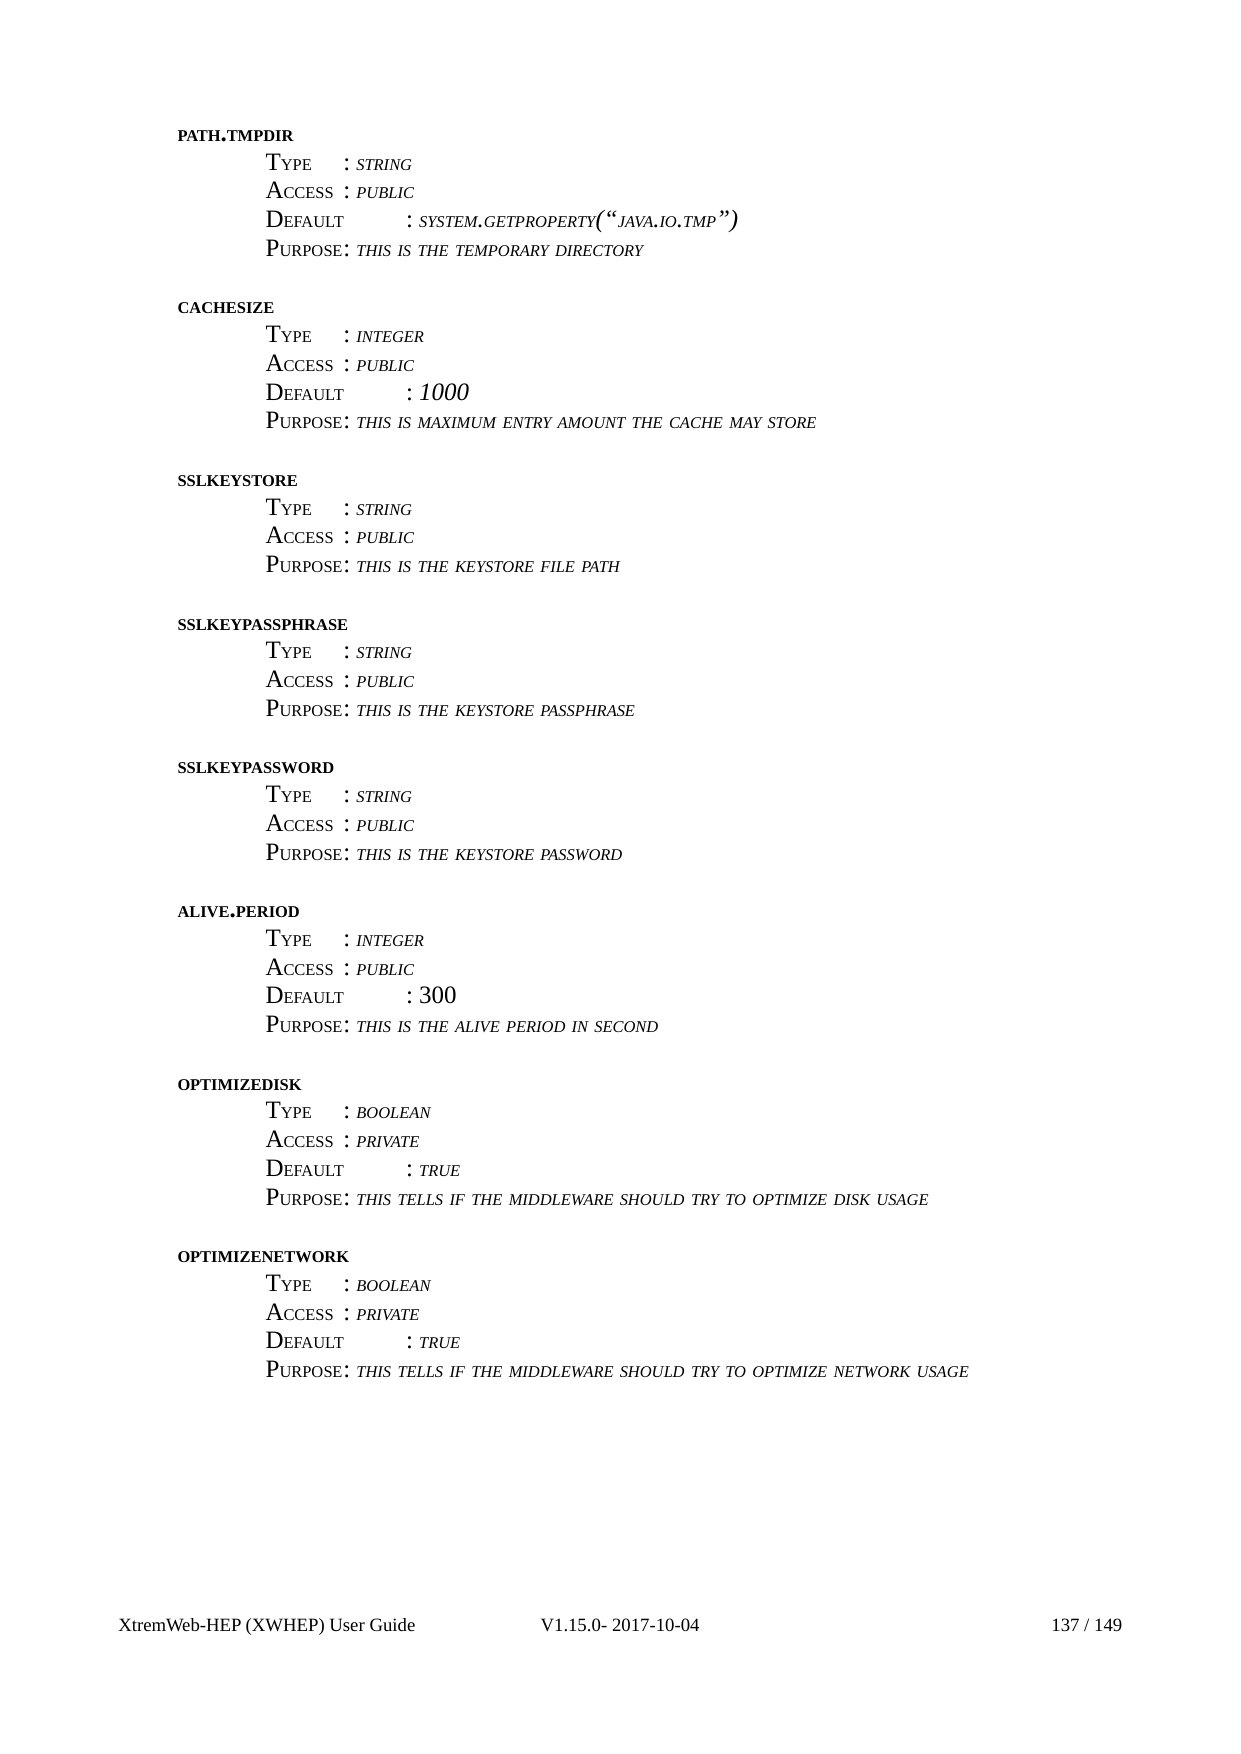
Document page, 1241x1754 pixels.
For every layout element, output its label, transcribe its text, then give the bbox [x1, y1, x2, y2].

text Type : boolean [265, 1096, 1122, 1124]
text Default : 1000 [265, 377, 1122, 406]
text Access : public [265, 664, 1122, 693]
text Type : string [265, 492, 1122, 521]
text Type : string [265, 636, 1122, 664]
text sslkeystore [177, 463, 1122, 492]
text Type : integer [265, 923, 1122, 952]
text optimizenetwork [177, 1239, 1122, 1268]
text Type : string [265, 779, 1122, 808]
text optimizedisk [177, 1067, 1122, 1096]
text sslkeypassword [177, 751, 1122, 779]
text Default : system.getproperty(“java.io.tmp”) [265, 204, 1122, 233]
text cachesize [177, 291, 1122, 319]
text Purpose : this is the alive period in second [265, 1009, 1122, 1038]
text Access : public [265, 348, 1122, 377]
text Type : string [265, 147, 1122, 176]
text Access : public [265, 521, 1122, 549]
text path.tmpdir [177, 118, 1122, 147]
text Access : private [265, 1124, 1122, 1153]
text Purpose : this is the keystore passphrase [265, 693, 1122, 722]
text Purpose : this is the keystore password [265, 837, 1122, 866]
text Access : private [265, 1297, 1122, 1326]
text Default : true [265, 1326, 1122, 1354]
text alive.period [177, 894, 1122, 923]
text Purpose : this is the temporary directory [265, 233, 1122, 262]
text Type : integer [265, 319, 1122, 348]
text Purpose : this tells if the middleware should try to optimize disk usage [265, 1182, 1122, 1211]
text Default : 300 [265, 981, 1122, 1009]
text Type : boolean [265, 1268, 1122, 1297]
text Access : public [265, 808, 1122, 837]
text Purpose : this tells if the middleware should try to optimize network usage [265, 1354, 1122, 1383]
text sslkeypassphrase [177, 607, 1122, 636]
text Purpose : this is the keystore file path [265, 549, 1122, 578]
text Access : public [265, 176, 1122, 204]
text Purpose : this is maximum entry amount the cache may store [265, 406, 1122, 434]
text Default : true [265, 1153, 1122, 1182]
text Access : public [265, 952, 1122, 981]
